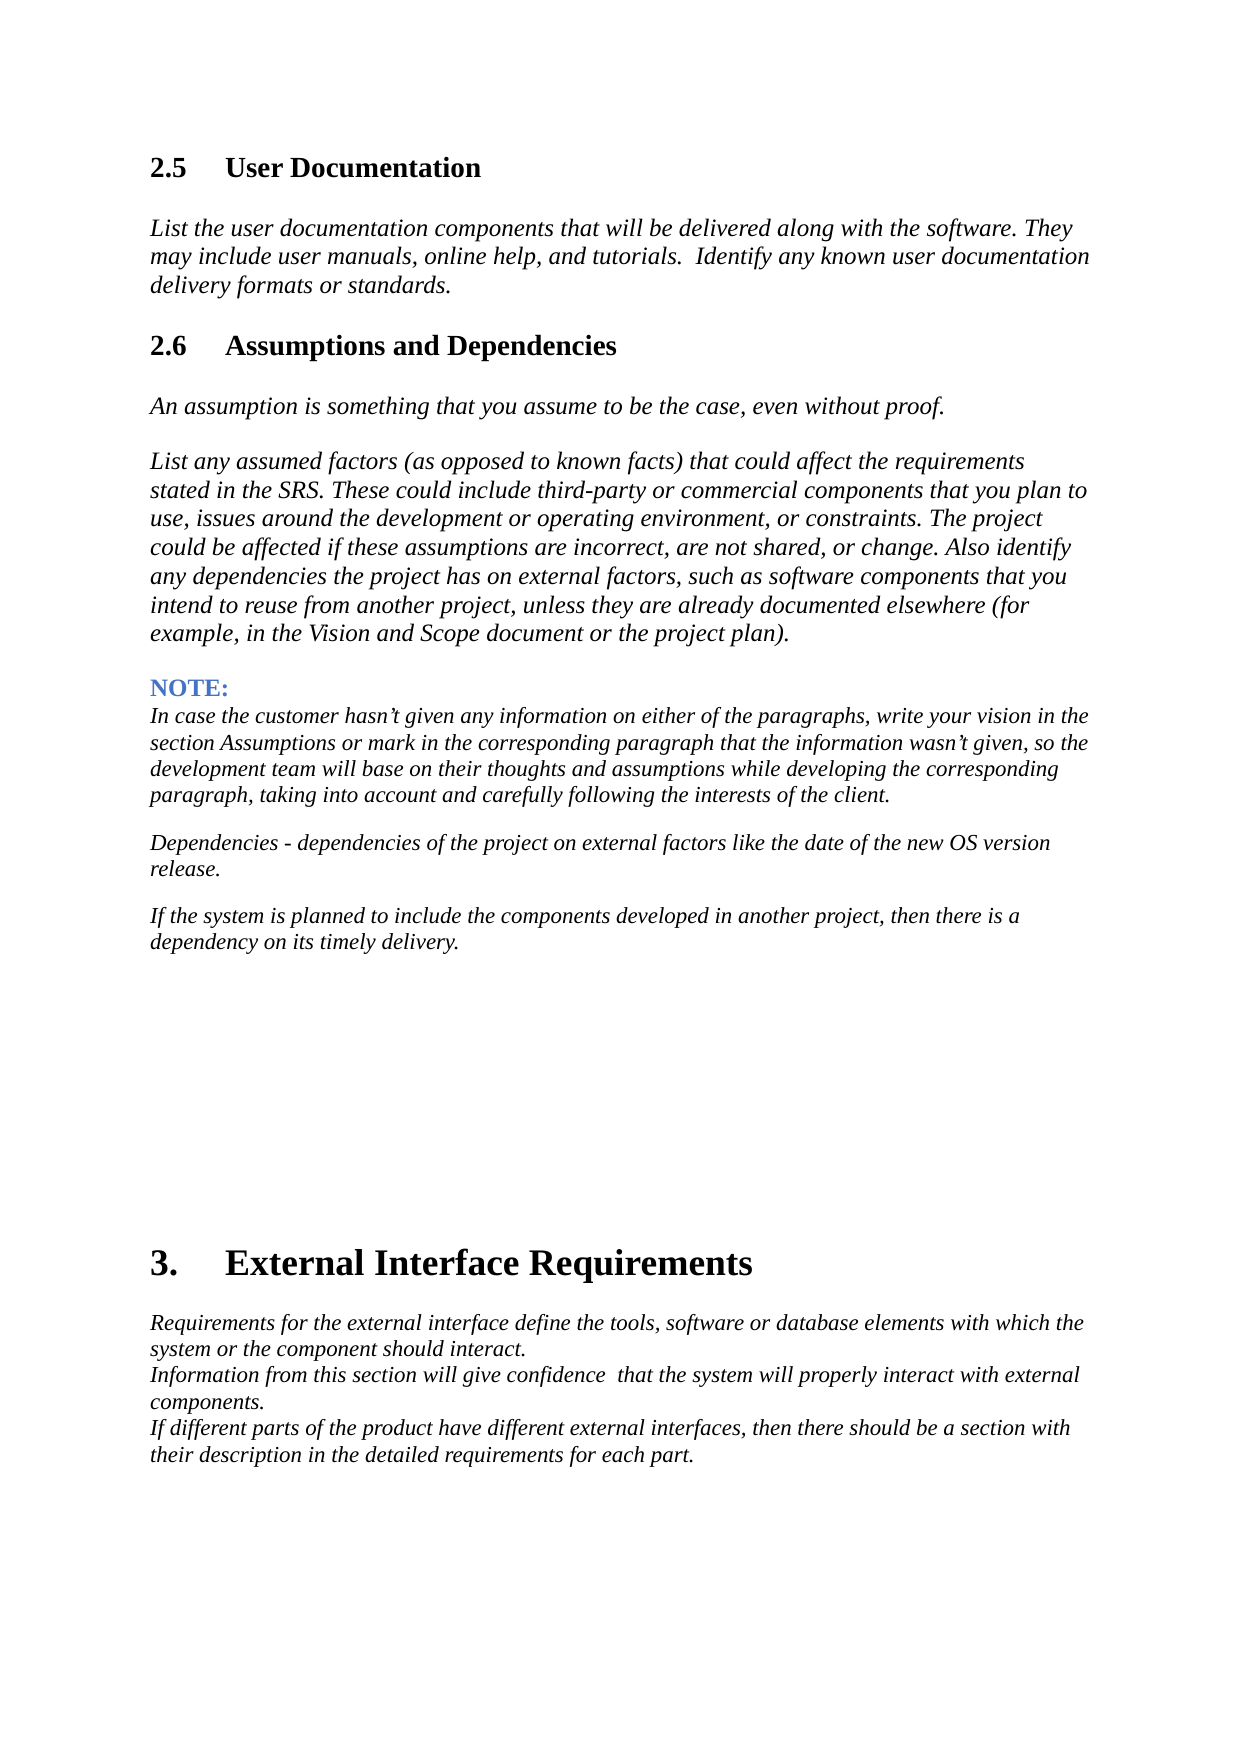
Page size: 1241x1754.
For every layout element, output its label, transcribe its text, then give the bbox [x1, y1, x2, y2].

subtitle External Interface Requirements [150, 1241, 1090, 1284]
text List the user documentation components that will be delivered along with the software. They may include user manuals, online help, and tutorials. Identify any known user documentation delivery formats or standards. [150, 213, 1090, 299]
subtitle User Documentation [150, 150, 1090, 183]
subtitle Assumptions and Dependencies [150, 328, 1090, 362]
text If the system is planned to include the components developed in another project, then there is a dependency on its timely delivery. [150, 902, 1090, 955]
text An assumption is something that you assume to be the case, even without proof. [150, 391, 1090, 419]
text Requirements for the external interface define the tools, software or database elements with which the system or the component should interact. [150, 1309, 1090, 1362]
text In case the customer hasn’t given any information on either of the paragraphs, write your vision in the section Assumptions or mark in the corresponding paragraph that the information wasn’t given, so the development team will base on their thoughts and assumptions while developing the corresponding paragraph, taking into account and carefully following the interests of the client. [150, 702, 1090, 808]
text If different parts of the product have different external interfaces, then there should be a section with their description in the detailed requirements for each part. [150, 1414, 1090, 1467]
text Dependencies - dependencies of the project on external factors like the date of the new OS version release. [150, 828, 1090, 881]
text List any assumed factors (as opposed to known facts) that could affect the requirements stated in the SRS. These could include third-party or commercial components that you plan to use, issues around the development or operating environment, or constraints. The project could be affected if these assumptions are incorrect, are not shared, or change. Also identify any dependencies the project has on external factors, such as software components that you intend to reuse from another project, unless they are already documented elsewhere (for example, in the Vision and Scope document or the project plan). NOTE: [150, 446, 1090, 702]
text Information from this section will give confidence that the system will properly interact with external components. [150, 1362, 1090, 1414]
